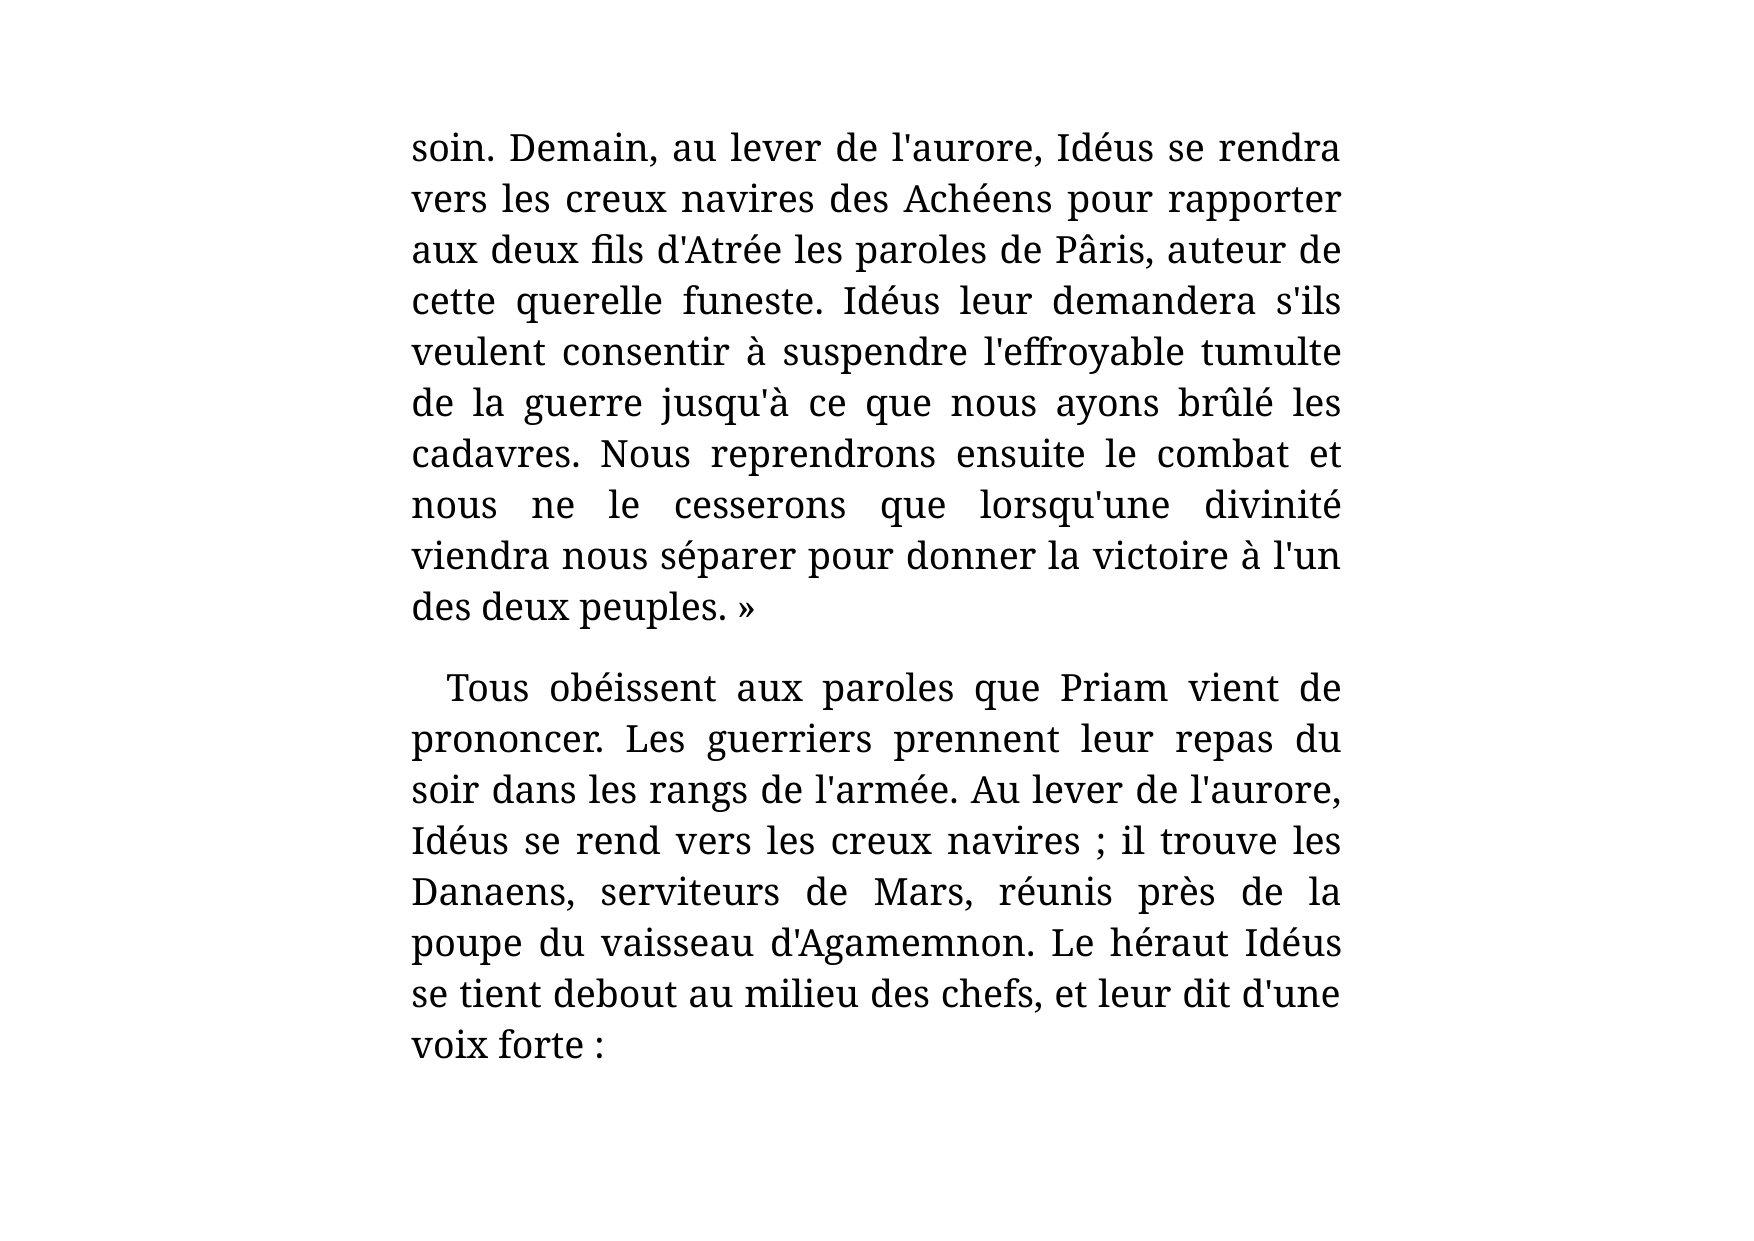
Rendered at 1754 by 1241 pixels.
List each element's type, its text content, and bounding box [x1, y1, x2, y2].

table_header soin. Demain, au lever de l'aurore, Idéus se rendra vers les creux navires des Achéens pour rapporter aux deux fils d'Atrée les paroles de Pâris, auteur de cette querelle funeste. Idéus leur demandera s'ils veulent consentir à suspendre l'effroyable tumulte de la guerre jusqu'à ce que nous ayons brûlé les cadavres. Nous reprendrons ensuite le combat et nous ne le cesserons que lorsqu'une divinité viendra nous séparer pour donner la victoire à l'un des deux peuples. » Tous obéissent aux paroles que Priam vient de prononcer. Les guerriers prennent leur repas du soir dans les rangs de l'armée. Au lever de l'aurore, Idéus se rend vers les creux navires ; il trouve les Danaens, serviteurs de Mars, réunis près de la poupe du vaisseau d'Agamemnon. Le héraut Idéus se tient debout au milieu des chefs, et leur dit d'une voix forte : [408, 118, 1346, 1102]
